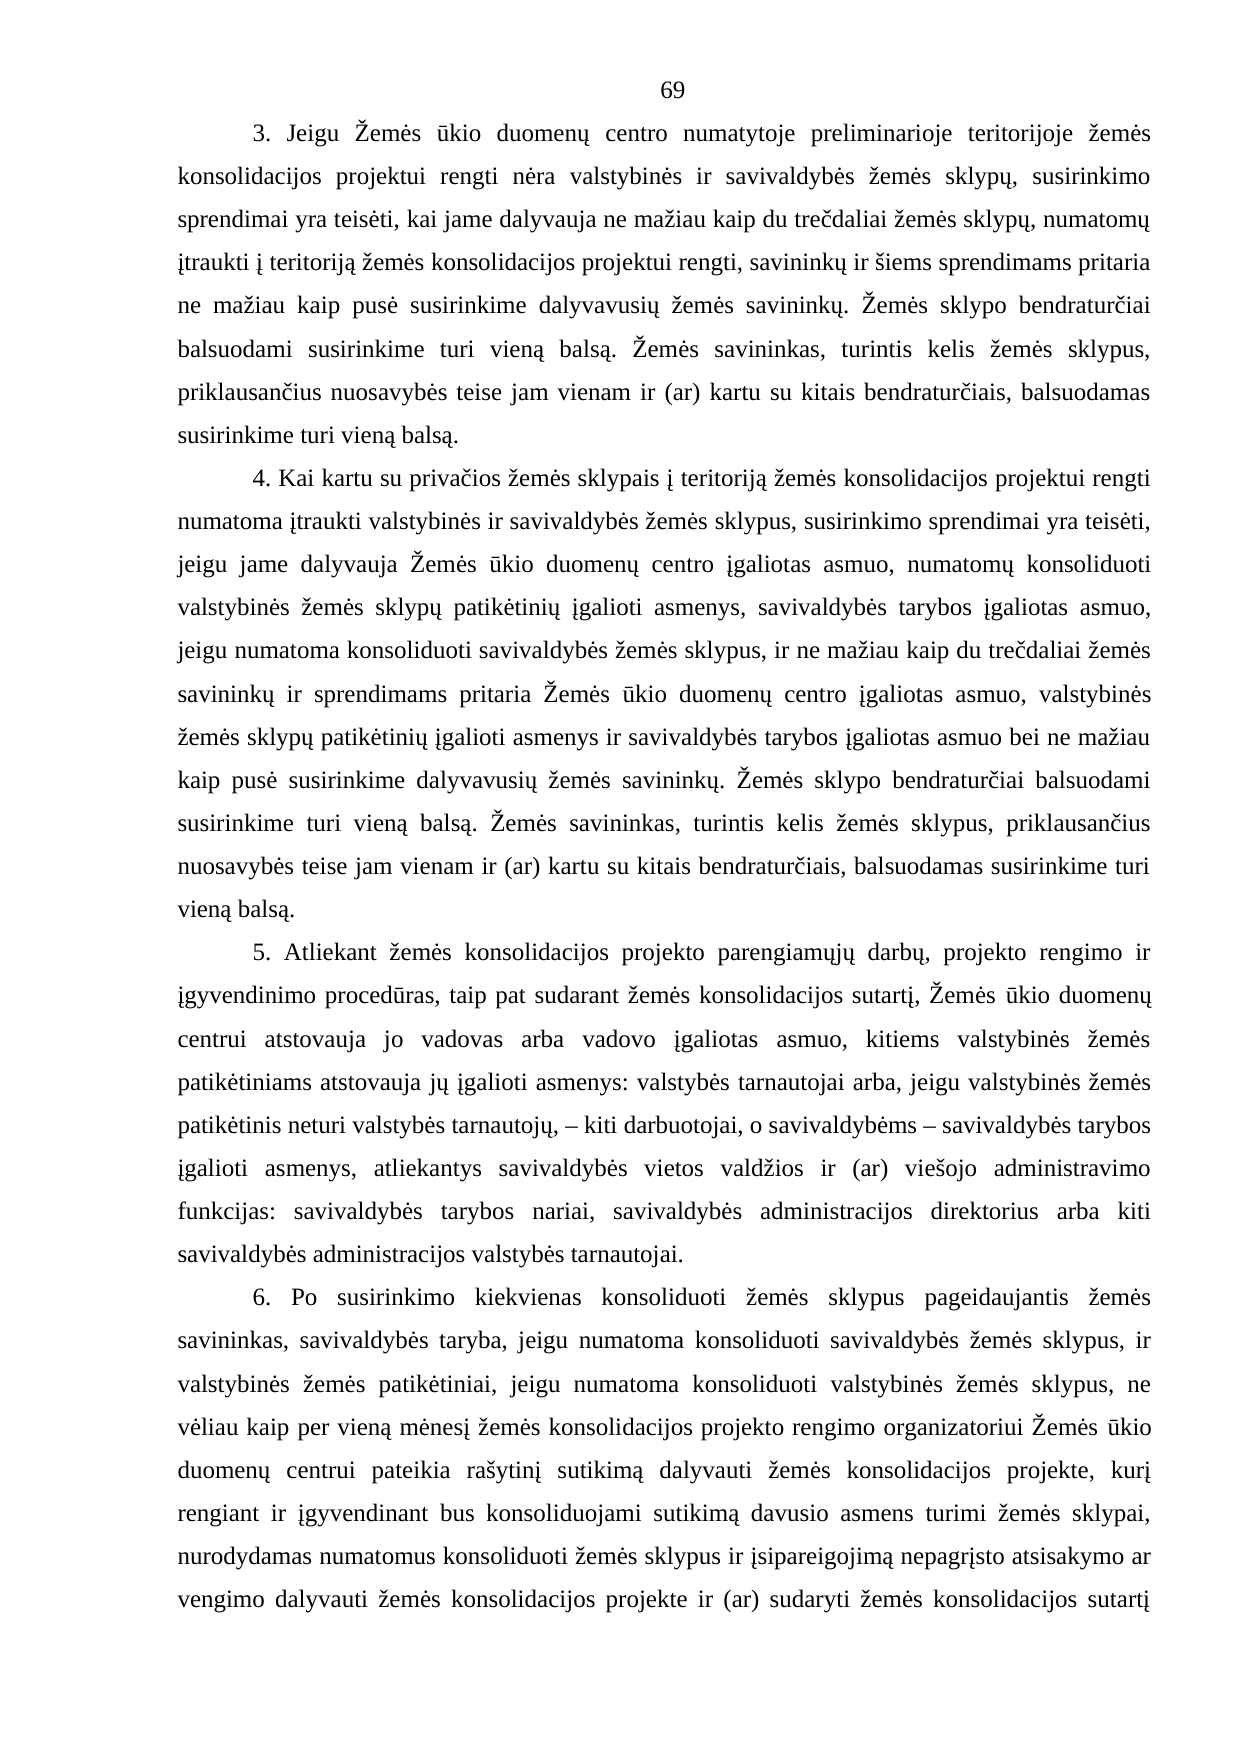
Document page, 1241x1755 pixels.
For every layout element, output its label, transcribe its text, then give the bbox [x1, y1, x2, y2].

text 3. Jeigu Žemės ūkio duomenų centro numatytoje preliminarioje teritorijoje žemės konsolidacijos projektui rengti nėra valstybinės ir savivaldybės žemės sklypų, susirinkimo sprendimai yra teisėti, kai jame dalyvauja ne mažiau kaip du trečdaliai žemės sklypų, numatomų įtraukti į teritoriją žemės konsolidacijos projektui rengti, savininkų ir šiems sprendimams pritaria ne mažiau kaip pusė susirinkime dalyvavusių žemės savininkų. Žemės sklypo bendraturčiai balsuodami susirinkime turi vieną balsą. Žemės savininkas, turintis kelis žemės sklypus, priklausančius nuosavybės teise jam vienam ir (ar) kartu su kitais bendraturčiais, balsuodamas susirinkime turi vieną balsą. [177, 118, 1152, 449]
text 4. Kai kartu su privačios žemės sklypais į teritoriją žemės konsolidacijos projektui rengti numatoma įtraukti valstybinės ir savivaldybės žemės sklypus, susirinkimo sprendimai yra teisėti, jeigu jame dalyvauja Žemės ūkio duomenų centro įgaliotas asmuo, numatomų konsoliduoti valstybinės žemės sklypų patikėtinių įgalioti asmenys, savivaldybės tarybos įgaliotas asmuo, jeigu numatoma konsoliduoti savivaldybės žemės sklypus, ir ne mažiau kaip du trečdaliai žemės savininkų ir sprendimams pritaria Žemės ūkio duomenų centro įgaliotas asmuo, valstybinės žemės sklypų patikėtinių įgalioti asmenys ir savivaldybės tarybos įgaliotas asmuo bei ne mažiau kaip pusė susirinkime dalyvavusių žemės savininkų. Žemės sklypo bendraturčiai balsuodami susirinkime turi vieną balsą. Žemės savininkas, turintis kelis žemės sklypus, priklausančius nuosavybės teise jam vienam ir (ar) kartu su kitais bendraturčiais, balsuodamas susirinkime turi vieną balsą. [177, 463, 1152, 923]
text 5. Atliekant žemės konsolidacijos projekto parengiamųjų darbų, projekto rengimo ir įgyvendinimo procedūras, taip pat sudarant žemės konsolidacijos sutartį, Žemės ūkio duomenų centrui atstovauja jo vadovas arba vadovo įgaliotas asmuo, kitiems valstybinės žemės patikėtiniams atstovauja jų įgalioti asmenys: valstybės tarnautojai arba, jeigu valstybinės žemės patikėtinis neturi valstybės tarnautojų, – kiti darbuotojai, o savivaldybėms – savivaldybės tarybos įgalioti asmenys, atliekantys savivaldybės vietos valdžios ir (ar) viešojo administravimo funkcijas: savivaldybės tarybos nariai, savivaldybės administracijos direktorius arba kiti savivaldybės administracijos valstybės tarnautojai. [177, 937, 1152, 1268]
text 6. Po susirinkimo kiekvienas konsoliduoti žemės sklypus pageidaujantis žemės savininkas, savivaldybės taryba, jeigu numatoma konsoliduoti savivaldybės žemės sklypus, ir valstybinės žemės patikėtiniai, jeigu numatoma konsoliduoti valstybinės žemės sklypus, ne vėliau kaip per vieną mėnesį žemės konsolidacijos projekto rengimo organizatoriui Žemės ūkio duomenų centrui pateikia rašytinį sutikimą dalyvauti žemės konsolidacijos projekte, kurį rengiant ir įgyvendinant bus konsoliduojami sutikimą davusio asmens turimi žemės sklypai, nurodydamas numatomus konsoliduoti žemės sklypus ir įsipareigojimą nepagrįsto atsisakymo ar vengimo dalyvauti žemės konsolidacijos projekte ir (ar) sudaryti žemės konsolidacijos sutartį [177, 1282, 1152, 1613]
